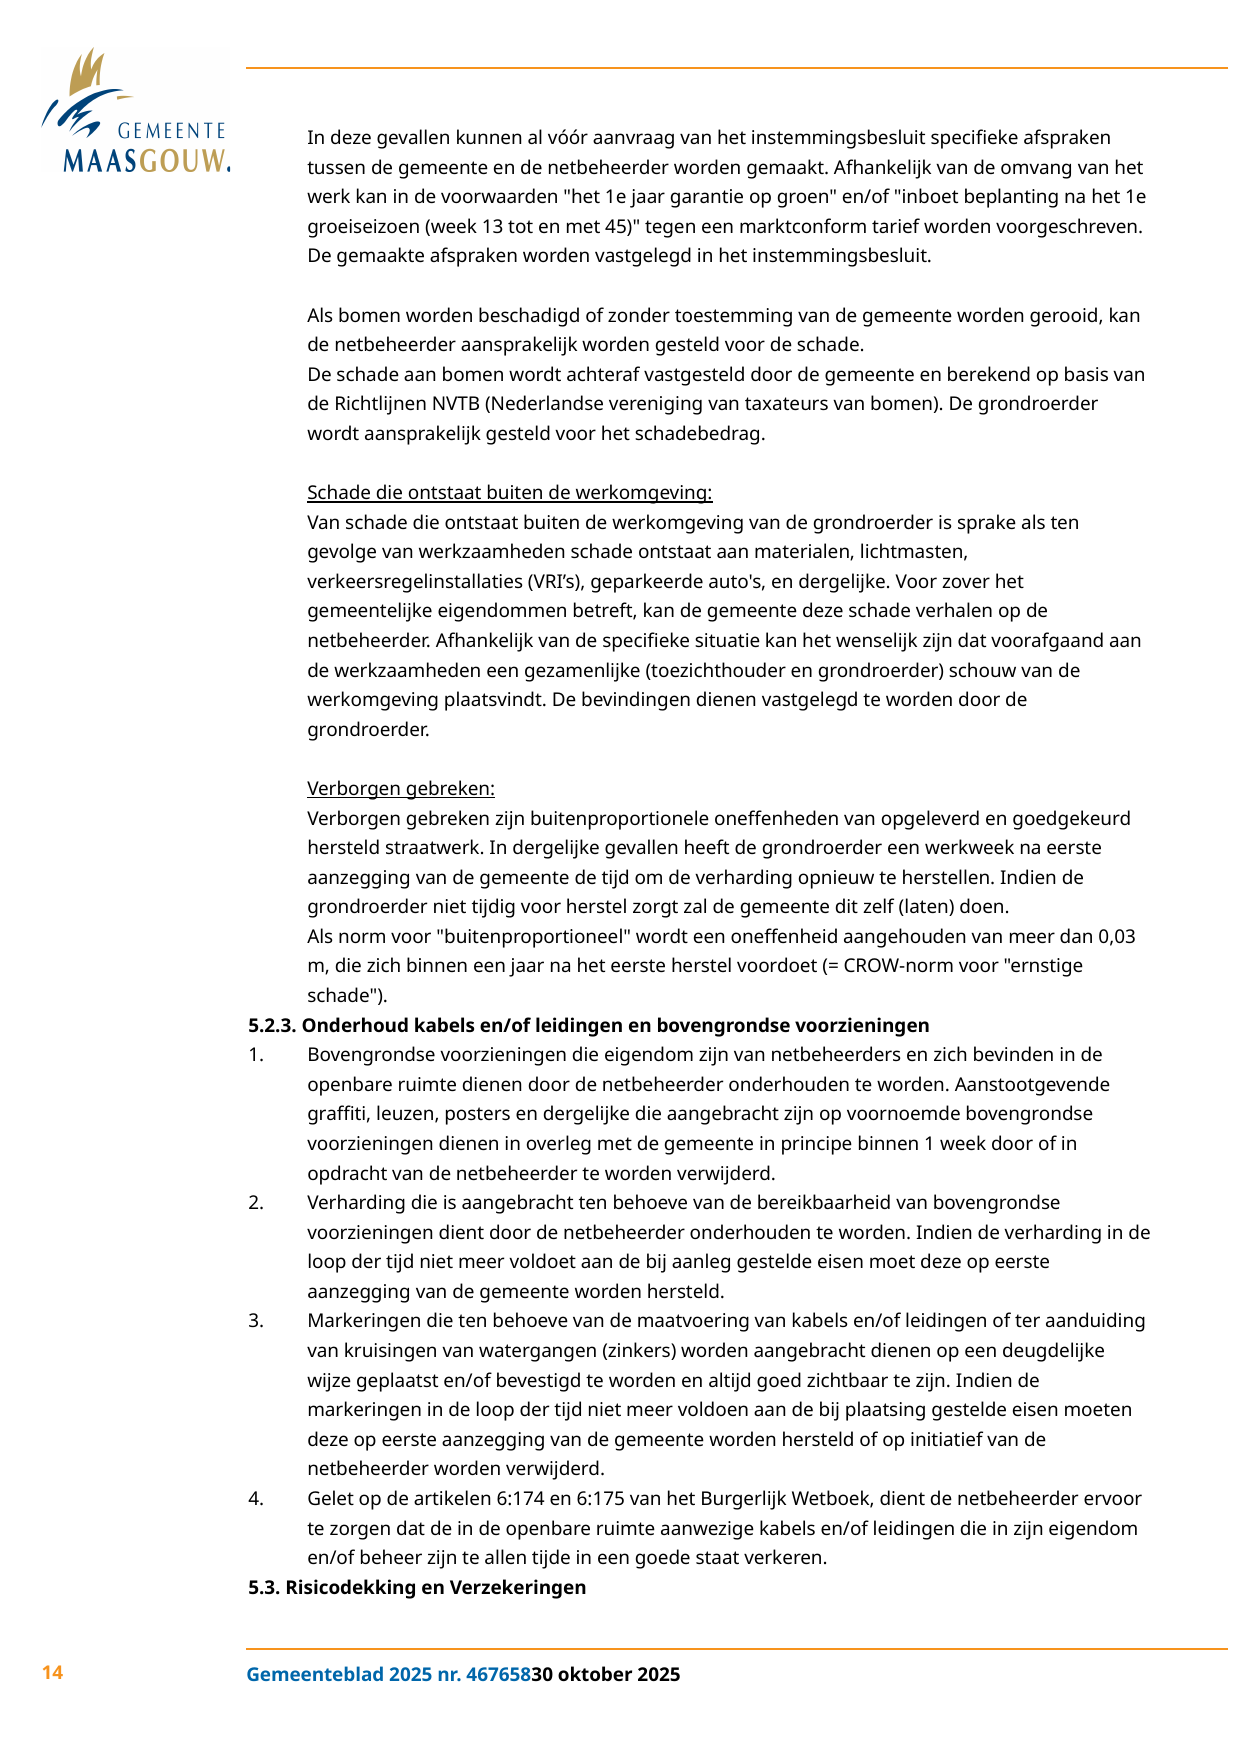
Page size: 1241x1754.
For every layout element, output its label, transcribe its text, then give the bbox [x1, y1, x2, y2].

list Verborgen gebreken zijn buitenproportionele oneffenheden van opgeleverd en goedgekeurd hersteld straatwerk. In dergelijke gevallen heeft de grondroerder een werkweek na eerste aanzegging van de gemeente de tijd om de verharding opnieuw te herstellen. Indien de grondroerder niet tijdig voor herstel zorgt zal de gemeente dit zelf (laten) doen. [248, 805, 1152, 919]
list Van schade die ontstaat buiten de werkomgeving van de grondroerder is sprake als ten gevolge van werkzaamheden schade ontstaat aan materialen, lichtmasten, verkeersregelinstallaties (VRI’s), geparkeerde auto's, en dergelijke. Voor zover het gemeentelijke eigendommen betreft, kan de gemeente deze schade verhalen op de netbeheerder. Afhankelijk van de specifieke situatie kan het wenselijk zijn dat voorafgaand aan de werkzaamheden een gezamenlijke (toezichthouder en grondroerder) schouw van de werkomgeving plaatsvindt. De bevindingen dienen vastgelegd te worden door de grondroerder. [248, 509, 1152, 742]
list In deze gevallen kunnen al vóór aanvraag van het instemmingsbesluit specifieke afspraken tussen de gemeente en de netbeheerder worden gemaakt. Afhankelijk van de omvang van het werk kan in de voorwaarden "het 1e jaar garantie op groen" en/of "inboet beplanting na het 1e groeiseizoen (week 13 tot en met 45)" tegen een marktconform tarief worden voorgeschreven. De gemaakte afspraken worden vastgelegd in het instemmingsbesluit. [248, 124, 1152, 268]
list Schade die ontstaat buiten de werkomgeving: [248, 479, 1152, 505]
text 5.2.3. Onderhoud kabels en/of leidingen en bovengrondse voorzieningen [248, 1012, 1152, 1038]
list Als bomen worden beschadigd of zonder toestemming van de gemeente worden gerooid, kan de netbeheerder aansprakelijk worden gesteld voor de schade. [248, 302, 1152, 357]
list Verborgen gebreken: [248, 775, 1152, 801]
picture [41, 47, 231, 172]
list Gelet op de artikelen 6:174 en 6:175 van het Burgerlijk Wetboek, dient de netbeheerder ervoor te zorgen dat de in de openbare ruimte aanwezige kabels en/of leidingen die in zijn eigendom en/of beheer zijn te allen tijde in een goede staat verkeren. [248, 1485, 1152, 1570]
list Markeringen die ten behoeve van de maatvoering van kabels en/of leidingen of ter aanduiding van kruisingen van watergangen (zinkers) worden aangebracht dienen op een deugdelijke wijze geplaatst en/of bevestigd te worden en altijd goed zichtbaar te zijn. Indien de markeringen in de loop der tijd niet meer voldoen aan de bij plaatsing gestelde eisen moeten deze op eerste aanzegging van de gemeente worden hersteld of op initiatief van de netbeheerder worden verwijderd. [248, 1308, 1152, 1481]
list Bovengrondse voorzieningen die eigendom zijn van netbeheerders en zich bevinden in de openbare ruimte dienen door de netbeheerder onderhouden te worden. Aanstootgevende graffiti, leuzen, posters en dergelijke die aangebracht zijn op voornoemde bovengrondse voorzieningen dienen in overleg met de gemeente in principe binnen 1 week door of in opdracht van de netbeheerder te worden verwijderd. [248, 1041, 1152, 1186]
list Als norm voor "buitenproportioneel" wordt een oneffenheid aangehouden van meer dan 0,03 m, die zich binnen een jaar na het eerste herstel voordoet (= CROW-norm voor "ernstige schade"). [248, 923, 1152, 1008]
text 5.3. Risicodekking en Verzekeringen [248, 1574, 1152, 1600]
list Verharding die is aangebracht ten behoeve van de bereikbaarheid van bovengrondse voorzieningen dient door de netbeheerder onderhouden te worden. Indien de verharding in de loop der tijd niet meer voldoet aan de bij aanleg gestelde eisen moet deze op eerste aanzegging van de gemeente worden hersteld. [248, 1189, 1152, 1304]
list De schade aan bomen wordt achteraf vastgesteld door de gemeente en berekend op basis van de Richtlijnen NVTB (Nederlandse vereniging van taxateurs van bomen). De grondroerder wordt aansprakelijk gesteld voor het schadebedrag. [248, 361, 1152, 446]
